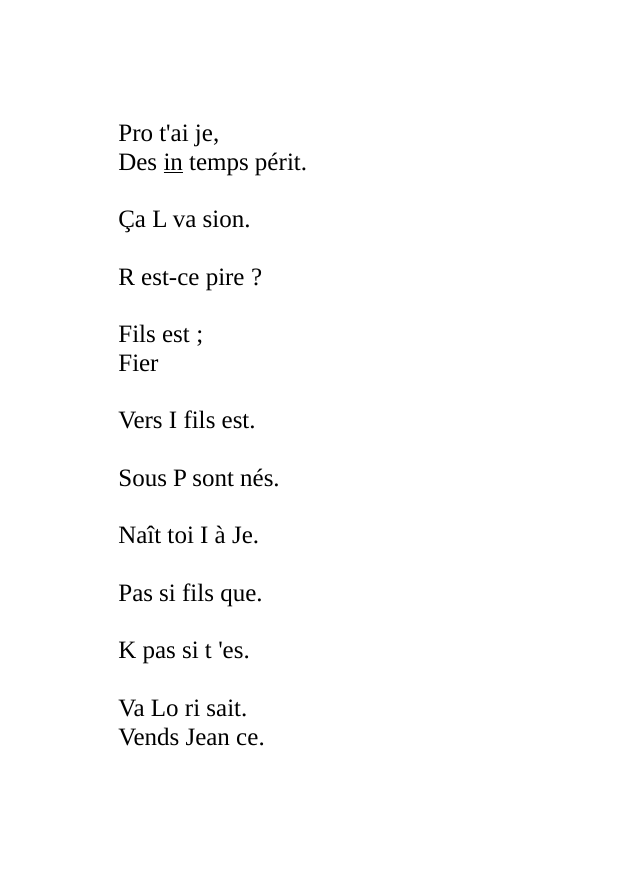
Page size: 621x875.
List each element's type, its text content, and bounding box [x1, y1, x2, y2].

text Va Lo ri sait. [118, 693, 502, 722]
text Fils est ; [118, 319, 502, 348]
text R est-ce pire ? [118, 262, 502, 291]
text Des in temps périt. [118, 147, 502, 176]
text Vends Jean ce. [118, 722, 502, 751]
text Fier [118, 348, 502, 377]
text Vers I fils est. [118, 406, 502, 434]
text Sous P sont nés. [118, 463, 502, 492]
text Pas si fils que. [118, 578, 502, 607]
text Pro t'ai je, [118, 118, 502, 147]
text Naît toi I à Je. [118, 521, 502, 549]
text Ça L va sion. [118, 204, 502, 233]
text K pas si t 'es. [118, 636, 502, 664]
